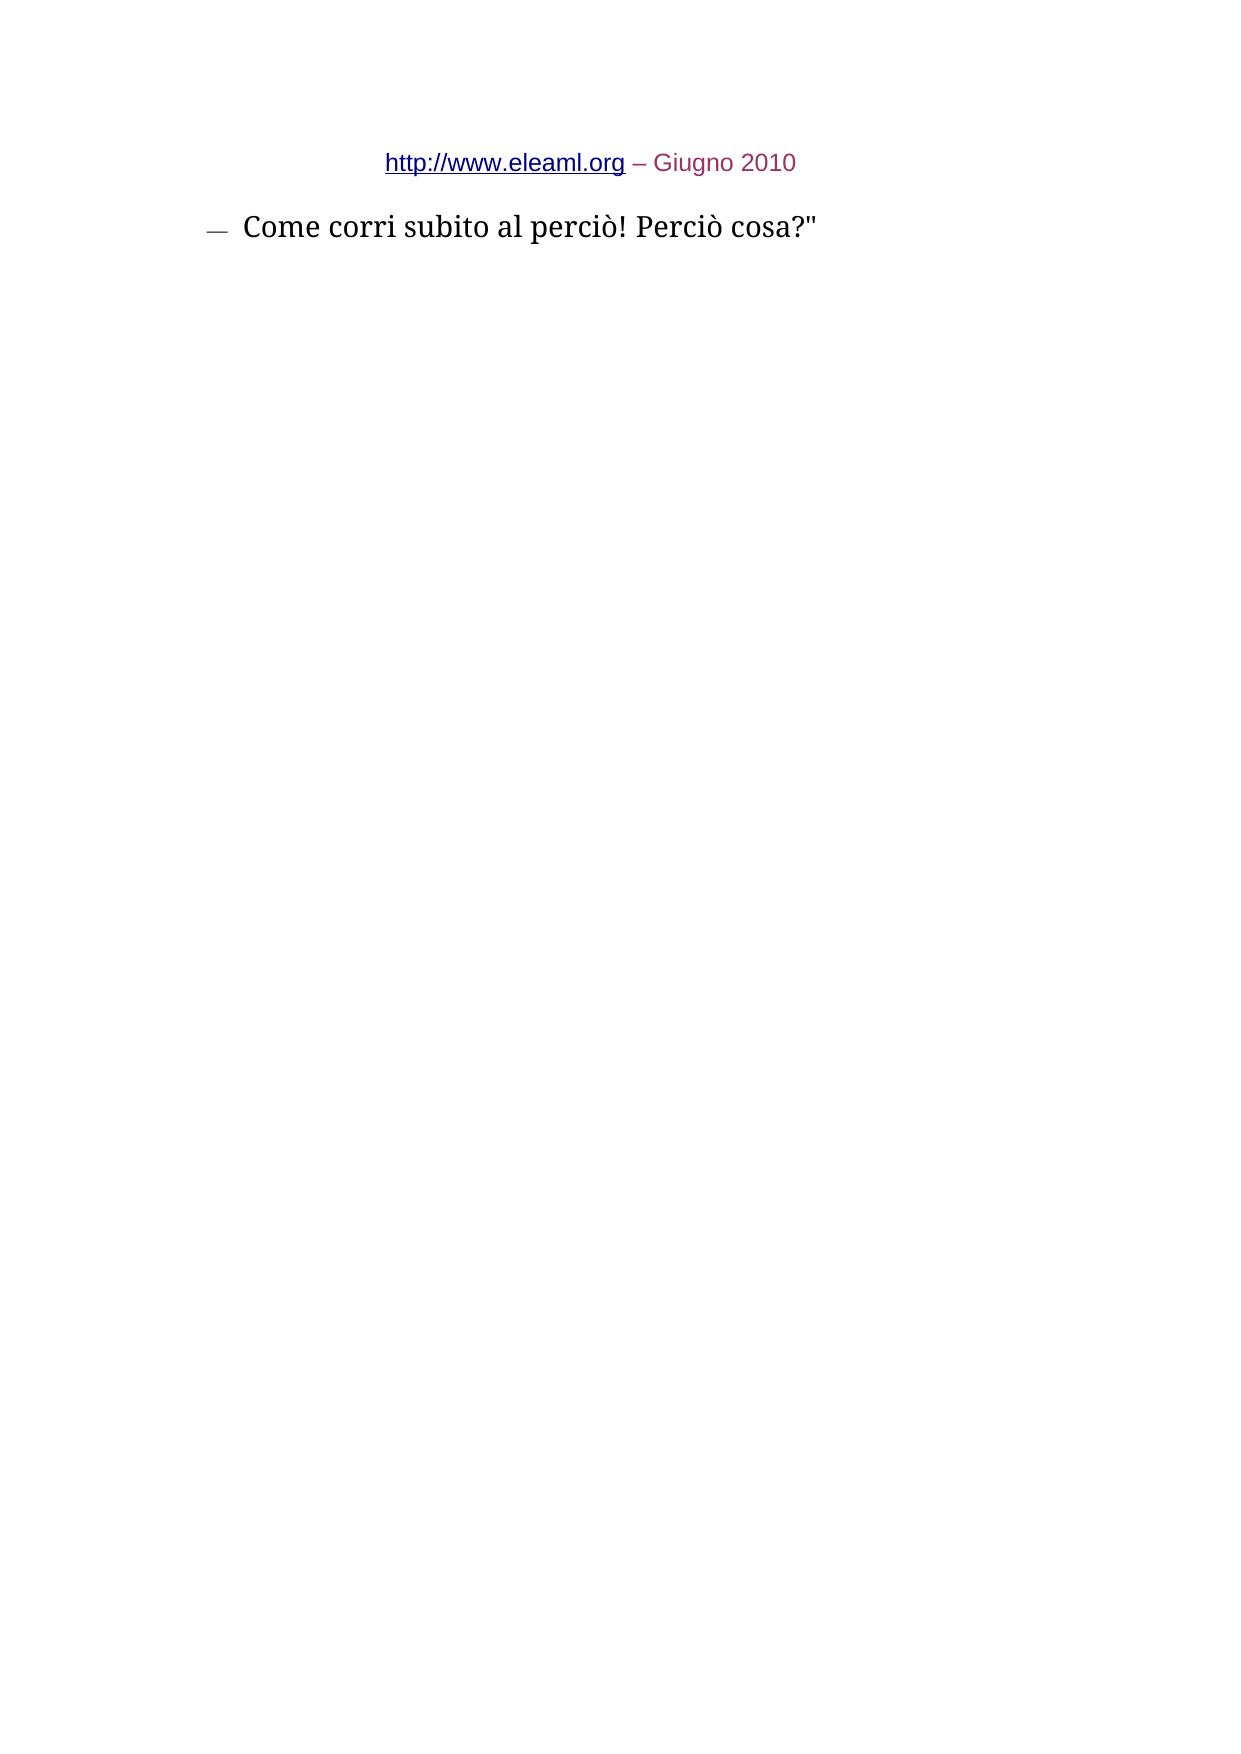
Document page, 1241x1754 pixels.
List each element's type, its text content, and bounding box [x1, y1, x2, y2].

list Come corri subito al perciò! Perciò cosa?" [177, 206, 1004, 246]
